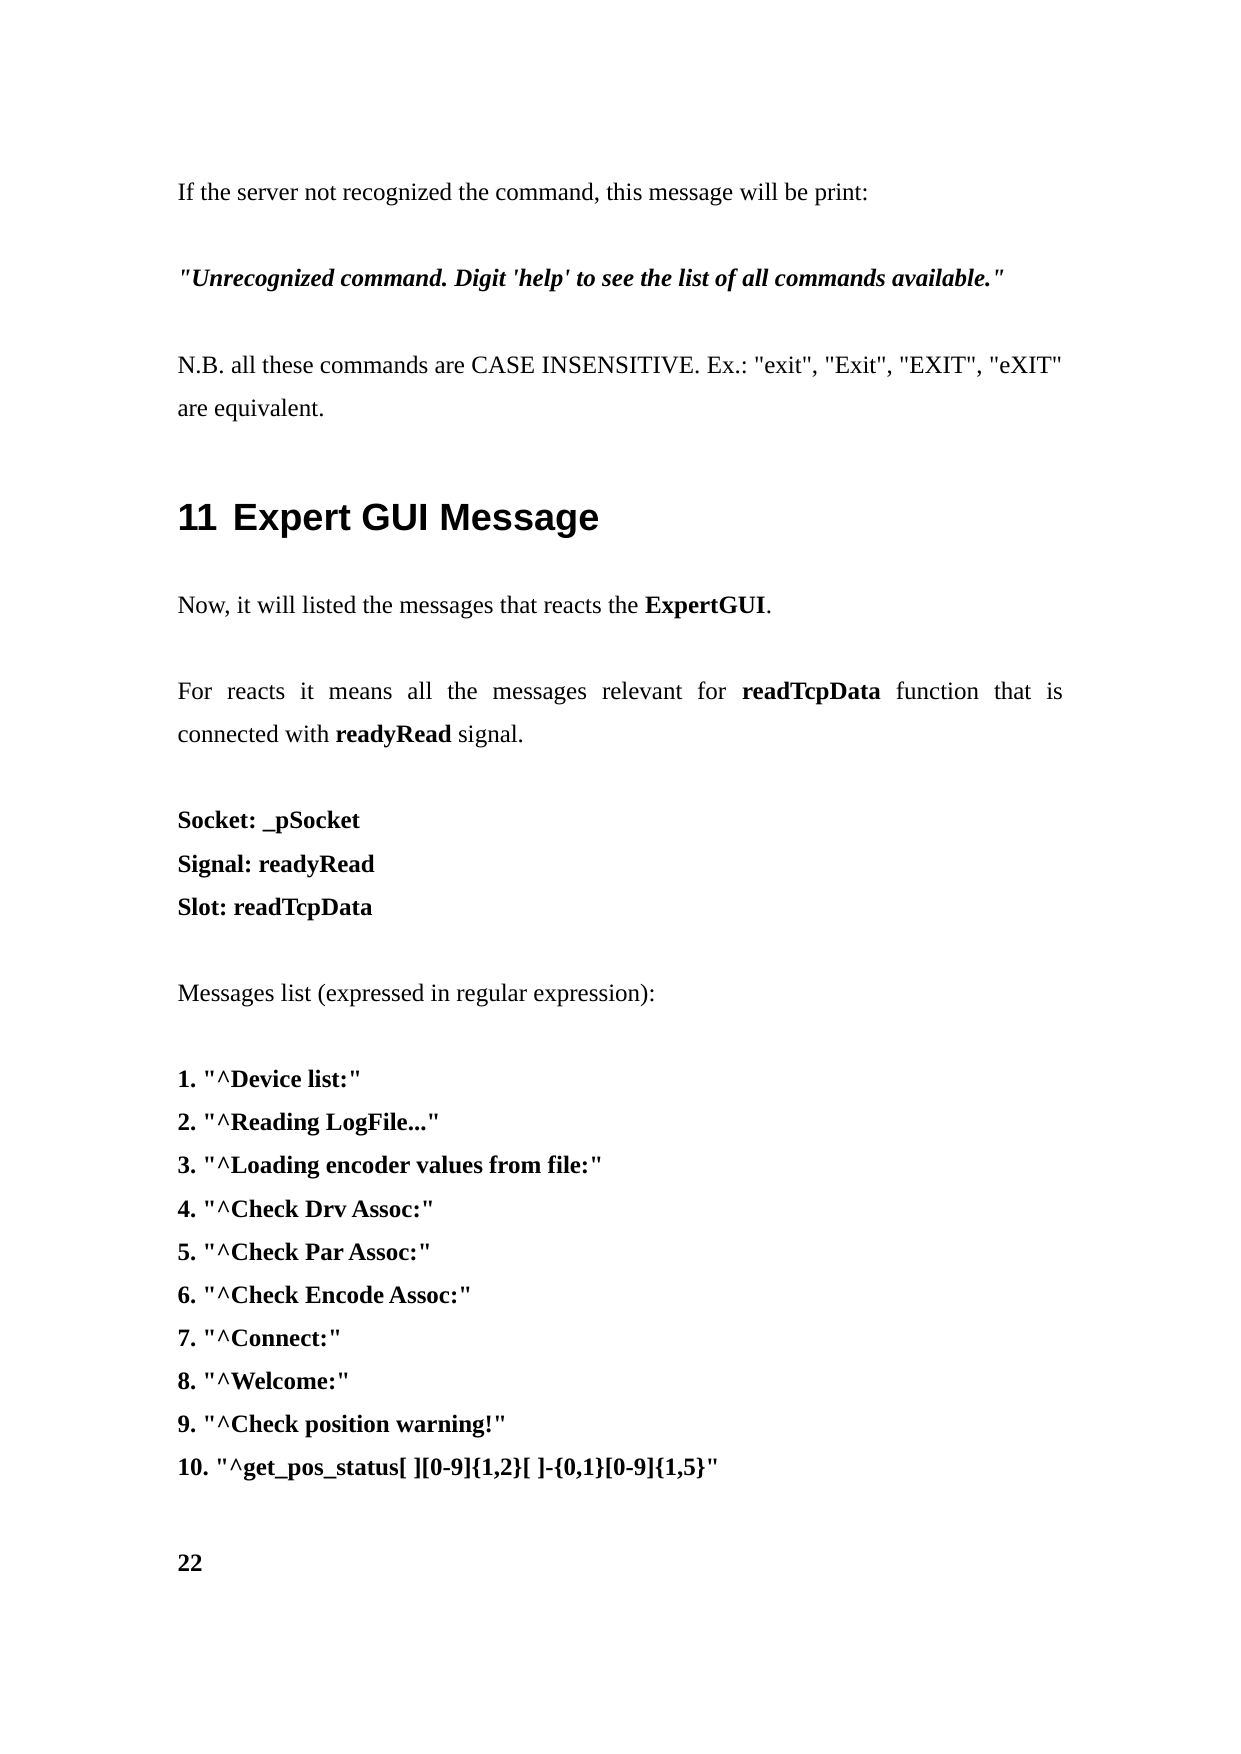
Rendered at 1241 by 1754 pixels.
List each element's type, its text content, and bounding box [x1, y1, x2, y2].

text 4. "^Check Drv Assoc:" [177, 1194, 1063, 1222]
text For reacts it means all the messages relevant for readTcpData function that is connected with readyRead signal. [177, 676, 1063, 748]
text 6. "^Check Encode Assoc:" [177, 1280, 1063, 1309]
subtitle Expert GUI Message [177, 495, 1063, 539]
text 10. "^get_pos_status[ ][0-9]{1,2}[ ]-{0,1}[0-9]{1,5}" [177, 1452, 1063, 1481]
text 9. "^Check position warning!" [177, 1409, 1063, 1438]
text Slot: readTcpData [177, 892, 1063, 921]
text "Unrecognized command. Digit 'help' to see the list of all commands available." [177, 263, 1063, 292]
text 5. "^Check Par Assoc:" [177, 1237, 1063, 1266]
text 2. "^Reading LogFile..." [177, 1107, 1063, 1136]
text Now, it will listed the messages that reacts the ExpertGUI. [177, 590, 1063, 619]
text N.B. all these commands are CASE INSENSITIVE. Ex.: "exit", "Exit", "EXIT", "eXIT" are equivalent. [177, 350, 1063, 422]
text 1. "^Device list:" [177, 1064, 1063, 1093]
text 7. "^Connect:" [177, 1323, 1063, 1352]
text 3. "^Loading encoder values from file:" [177, 1151, 1063, 1179]
text Socket: _pSocket [177, 806, 1063, 834]
text 8. "^Welcome:" [177, 1366, 1063, 1395]
text Signal: readyRead [177, 849, 1063, 877]
text Messages list (expressed in regular expression): [177, 978, 1063, 1007]
text If the server not recognized the command, this message will be print: [177, 177, 1063, 206]
